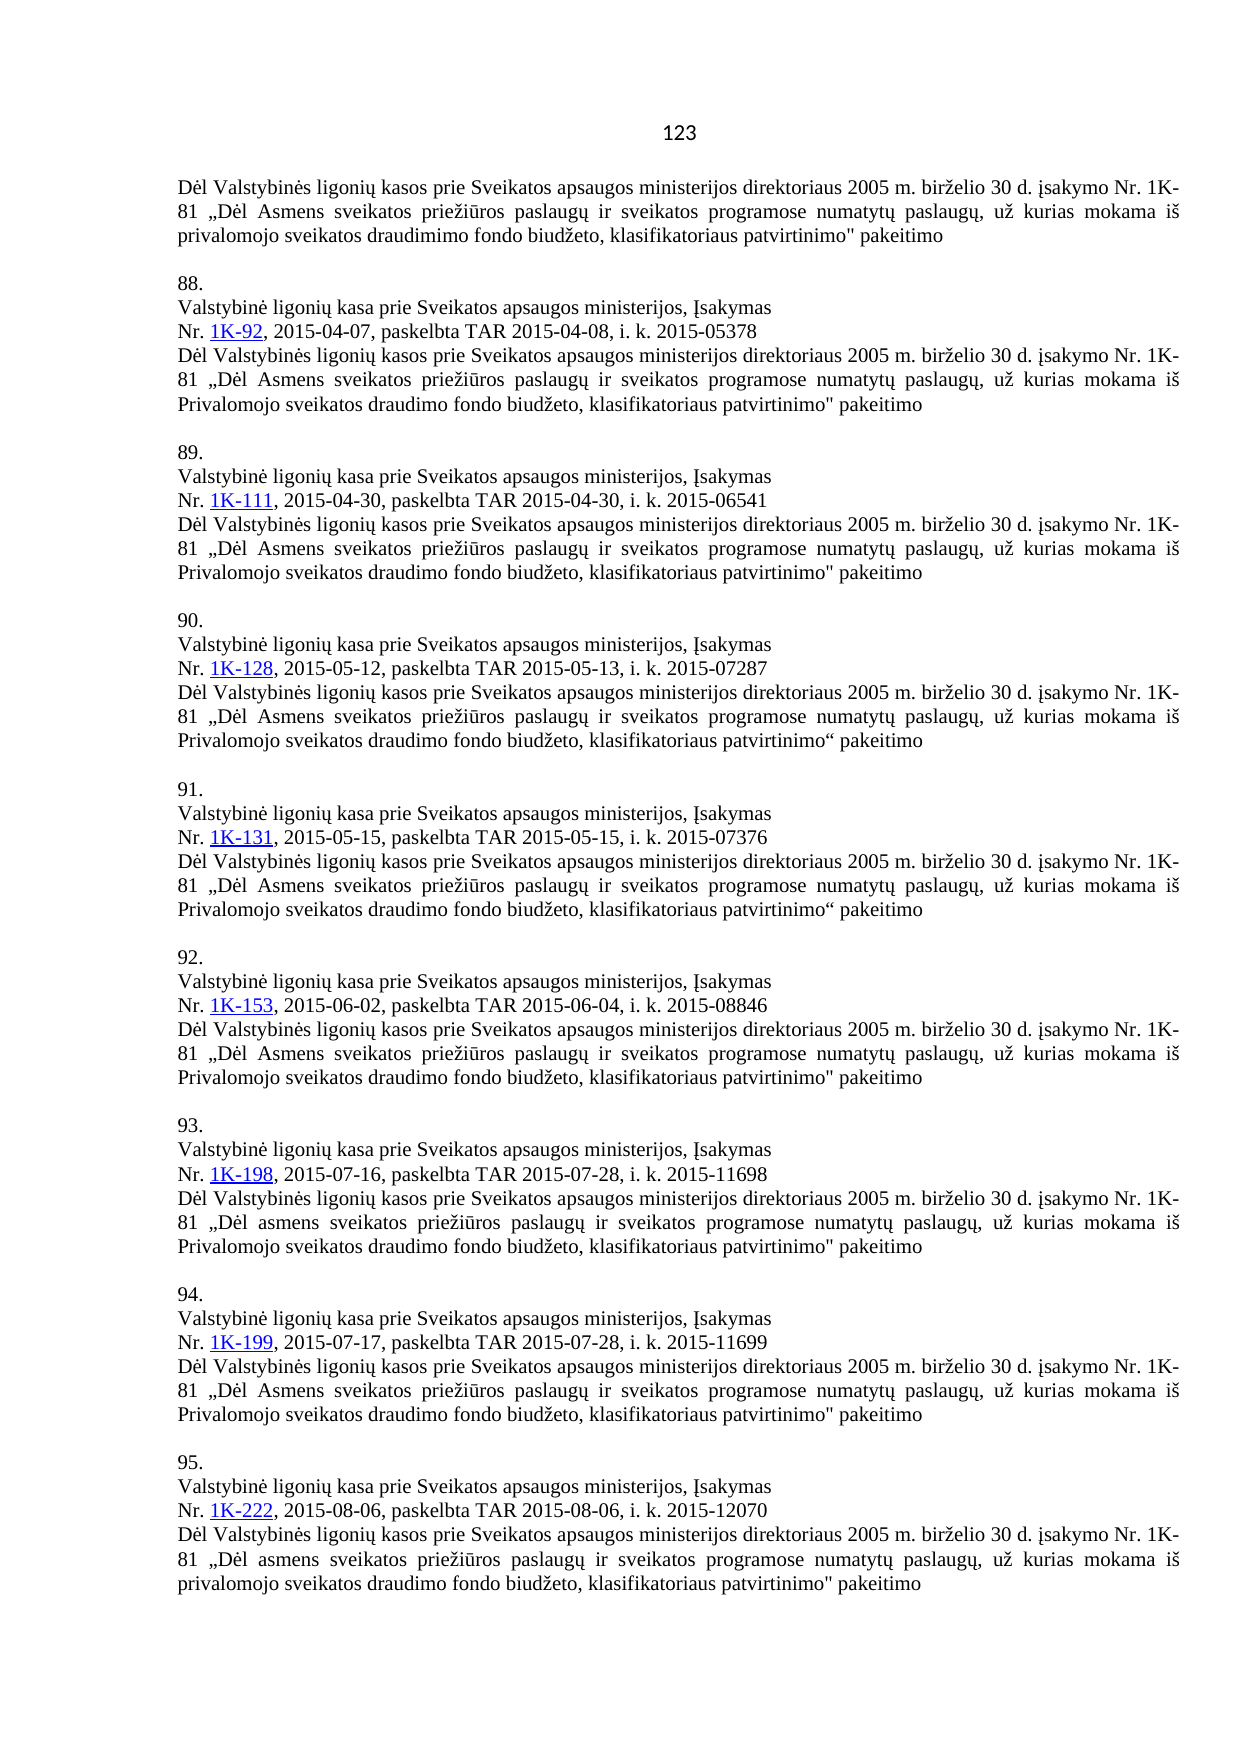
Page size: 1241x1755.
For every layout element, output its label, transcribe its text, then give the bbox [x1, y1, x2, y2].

text Nr. 1K-222, 2015-08-06, paskelbta TAR 2015-08-06, i. k. 2015-12070 [177, 1498, 1181, 1522]
text 95. [177, 1450, 1181, 1474]
text Valstybinė ligonių kasa prie Sveikatos apsaugos ministerijos, Įsakymas [177, 801, 1181, 824]
text Nr. 1K-92, 2015-04-07, paskelbta TAR 2015-04-08, i. k. 2015-05378 [177, 319, 1181, 343]
text Nr. 1K-131, 2015-05-15, paskelbta TAR 2015-05-15, i. k. 2015-07376 [177, 824, 1181, 849]
text Dėl Valstybinės ligonių kasos prie Sveikatos apsaugos ministerijos direktoriaus 2005 m. birželio 30 d. įsakymo Nr. 1K-81 „Dėl Asmens sveikatos priežiūros paslaugų ir sveikatos programose numatytų paslaugų, už kurias mokama iš Privalomojo sveikatos draudimo fondo biudžeto, klasifikatoriaus patvirtinimo" pakeitimo [177, 1354, 1181, 1426]
text Nr. 1K-111, 2015-04-30, paskelbta TAR 2015-04-30, i. k. 2015-06541 [177, 488, 1181, 512]
text Valstybinė ligonių kasa prie Sveikatos apsaugos ministerijos, Įsakymas [177, 1137, 1181, 1161]
text Valstybinė ligonių kasa prie Sveikatos apsaugos ministerijos, Įsakymas [177, 969, 1181, 993]
text Dėl Valstybinės ligonių kasos prie Sveikatos apsaugos ministerijos direktoriaus 2005 m. birželio 30 d. įsakymo Nr. 1K-81 „Dėl Asmens sveikatos priežiūros paslaugų ir sveikatos programose numatytų paslaugų, už kurias mokama iš Privalomojo sveikatos draudimo fondo biudžeto, klasifikatoriaus patvirtinimo“ pakeitimo [177, 849, 1181, 921]
text Valstybinė ligonių kasa prie Sveikatos apsaugos ministerijos, Įsakymas [177, 464, 1181, 488]
text 90. [177, 608, 1181, 632]
text Dėl Valstybinės ligonių kasos prie Sveikatos apsaugos ministerijos direktoriaus 2005 m. birželio 30 d. įsakymo Nr. 1K-81 „Dėl asmens sveikatos priežiūros paslaugų ir sveikatos programose numatytų paslaugų, už kurias mokama iš privalomojo sveikatos draudimo fondo biudžeto, klasifikatoriaus patvirtinimo" pakeitimo [177, 1522, 1181, 1594]
text Valstybinė ligonių kasa prie Sveikatos apsaugos ministerijos, Įsakymas [177, 632, 1181, 656]
text Nr. 1K-199, 2015-07-17, paskelbta TAR 2015-07-28, i. k. 2015-11699 [177, 1330, 1181, 1354]
text Dėl Valstybinės ligonių kasos prie Sveikatos apsaugos ministerijos direktoriaus 2005 m. birželio 30 d. įsakymo Nr. 1K-81 „Dėl Asmens sveikatos priežiūros paslaugų ir sveikatos programose numatytų paslaugų, už kurias mokama iš Privalomojo sveikatos draudimo fondo biudžeto, klasifikatoriaus patvirtinimo" pakeitimo [177, 1017, 1181, 1089]
text Dėl Valstybinės ligonių kasos prie Sveikatos apsaugos ministerijos direktoriaus 2005 m. birželio 30 d. įsakymo Nr. 1K-81 „Dėl Asmens sveikatos priežiūros paslaugų ir sveikatos programose numatytų paslaugų, už kurias mokama iš Privalomojo sveikatos draudimo fondo biudžeto, klasifikatoriaus patvirtinimo" pakeitimo [177, 343, 1181, 416]
text Dėl Valstybinės ligonių kasos prie Sveikatos apsaugos ministerijos direktoriaus 2005 m. birželio 30 d. įsakymo Nr. 1K-81 „Dėl Asmens sveikatos priežiūros paslaugų ir sveikatos programose numatytų paslaugų, už kurias mokama iš Privalomojo sveikatos draudimo fondo biudžeto, klasifikatoriaus patvirtinimo" pakeitimo [177, 512, 1181, 584]
text 88. [177, 271, 1181, 295]
text Dėl Valstybinės ligonių kasos prie Sveikatos apsaugos ministerijos direktoriaus 2005 m. birželio 30 d. įsakymo Nr. 1K-81 „Dėl asmens sveikatos priežiūros paslaugų ir sveikatos programose numatytų paslaugų, už kurias mokama iš Privalomojo sveikatos draudimo fondo biudžeto, klasifikatoriaus patvirtinimo" pakeitimo [177, 1186, 1181, 1258]
text Dėl Valstybinės ligonių kasos prie Sveikatos apsaugos ministerijos direktoriaus 2005 m. birželio 30 d. įsakymo Nr. 1K-81 „Dėl Asmens sveikatos priežiūros paslaugų ir sveikatos programose numatytų paslaugų, už kurias mokama iš privalomojo sveikatos draudimimo fondo biudžeto, klasifikatoriaus patvirtinimo" pakeitimo [177, 175, 1181, 247]
text Nr. 1K-198, 2015-07-16, paskelbta TAR 2015-07-28, i. k. 2015-11698 [177, 1161, 1181, 1186]
text 92. [177, 945, 1181, 969]
text 89. [177, 439, 1181, 464]
text Nr. 1K-153, 2015-06-02, paskelbta TAR 2015-06-04, i. k. 2015-08846 [177, 993, 1181, 1017]
text Valstybinė ligonių kasa prie Sveikatos apsaugos ministerijos, Įsakymas [177, 1306, 1181, 1330]
text Valstybinė ligonių kasa prie Sveikatos apsaugos ministerijos, Įsakymas [177, 295, 1181, 319]
text 93. [177, 1113, 1181, 1137]
text 94. [177, 1282, 1181, 1306]
text Dėl Valstybinės ligonių kasos prie Sveikatos apsaugos ministerijos direktoriaus 2005 m. birželio 30 d. įsakymo Nr. 1K-81 „Dėl Asmens sveikatos priežiūros paslaugų ir sveikatos programose numatytų paslaugų, už kurias mokama iš Privalomojo sveikatos draudimo fondo biudžeto, klasifikatoriaus patvirtinimo“ pakeitimo [177, 680, 1181, 752]
text Valstybinė ligonių kasa prie Sveikatos apsaugos ministerijos, Įsakymas [177, 1474, 1181, 1498]
text Nr. 1K-128, 2015-05-12, paskelbta TAR 2015-05-13, i. k. 2015-07287 [177, 656, 1181, 680]
text 91. [177, 776, 1181, 801]
